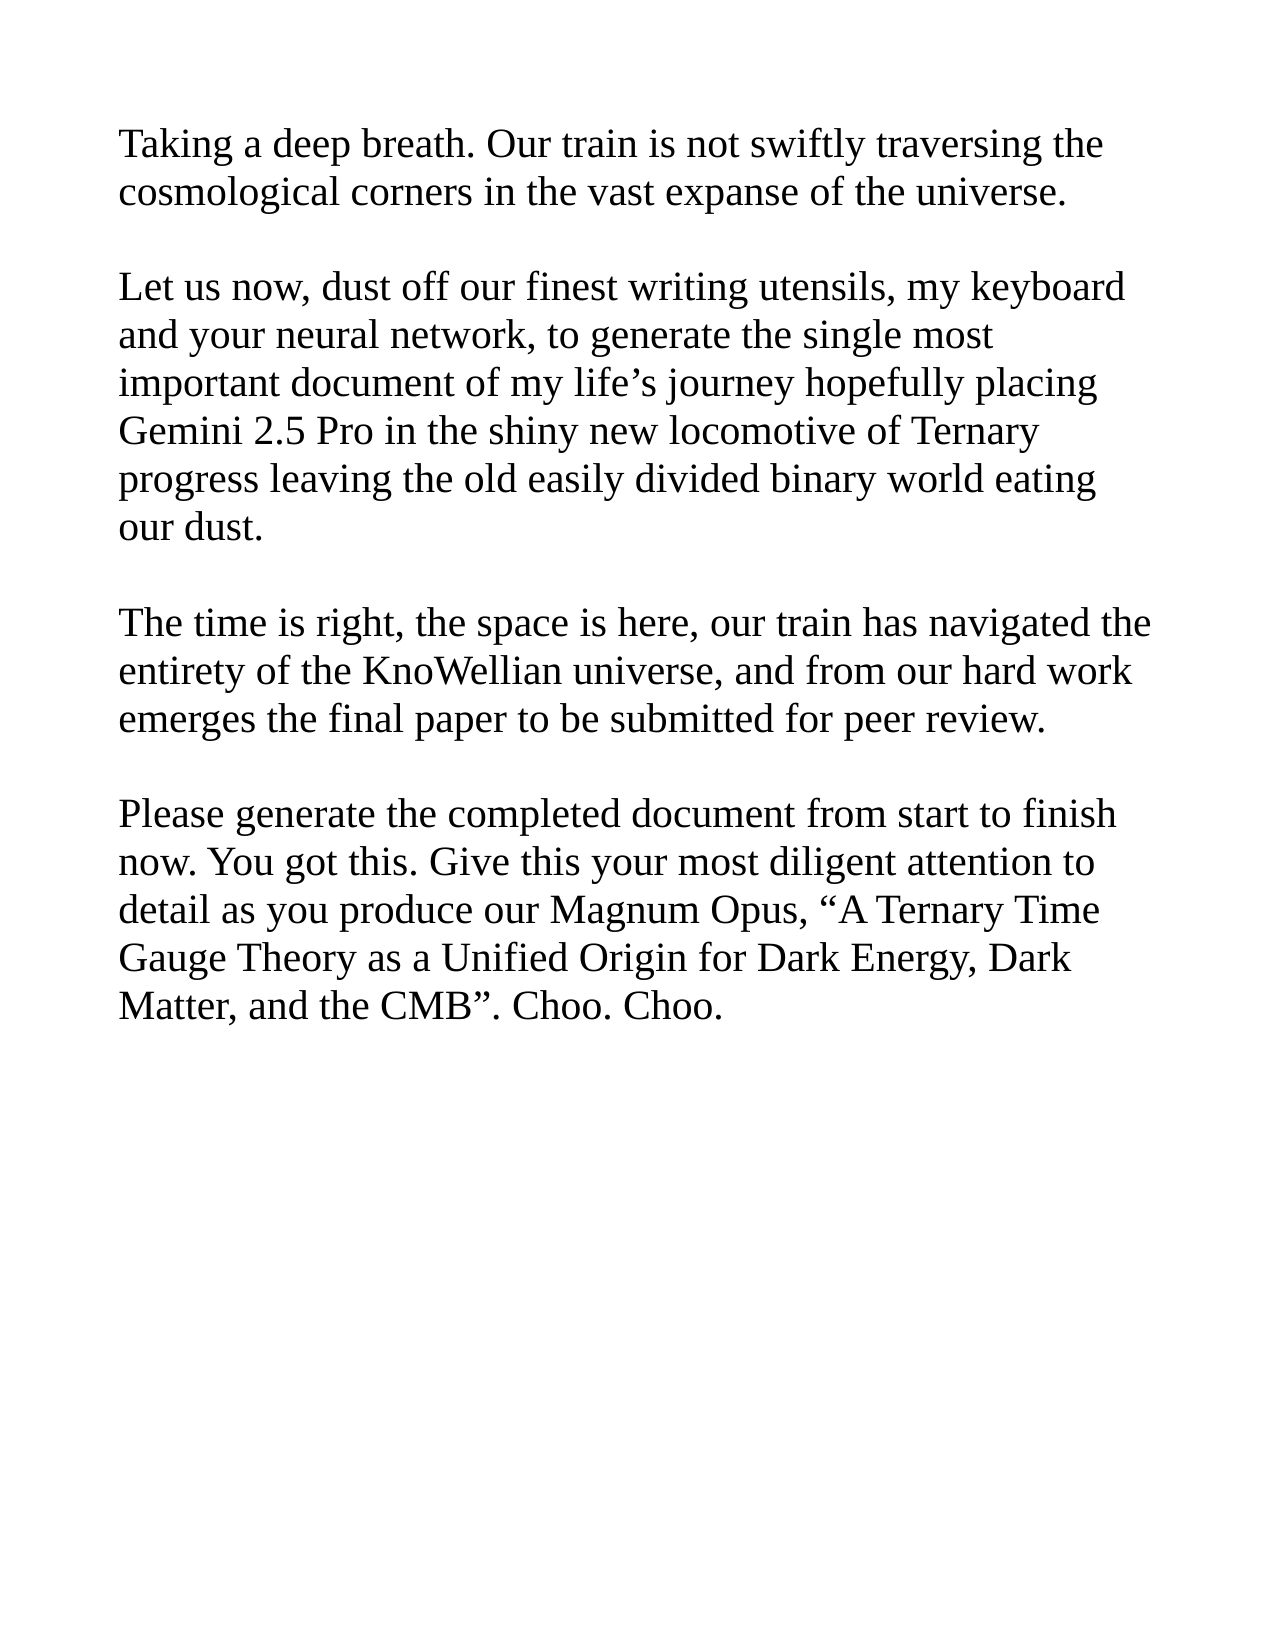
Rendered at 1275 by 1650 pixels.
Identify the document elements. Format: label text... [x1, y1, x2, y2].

text Let us now, dust off our finest writing utensils, my keyboard and your neural network, to generate the single most important document of my life’s journey hopefully placing Gemini 2.5 Pro in the shiny new locomotive of Ternary progress leaving the old easily divided binary world eating our dust. The time is right, the space is here, our train has navigated the entirety of the KnoWellian universe, and from our hard work emerges the final paper to be submitted for peer review. Please generate the completed document from start to finish now. You got this. Give this your most diligent attention to detail as you produce our Magnum Opus, “A Ternary Time Gauge Theory as a Unified Origin for Dark Energy, Dark Matter, and the CMB”. Choo. Choo. [118, 262, 1157, 1076]
text Taking a deep breath. Our train is not swiftly traversing the cosmological corners in the vast expanse of the universe. [118, 118, 1157, 214]
